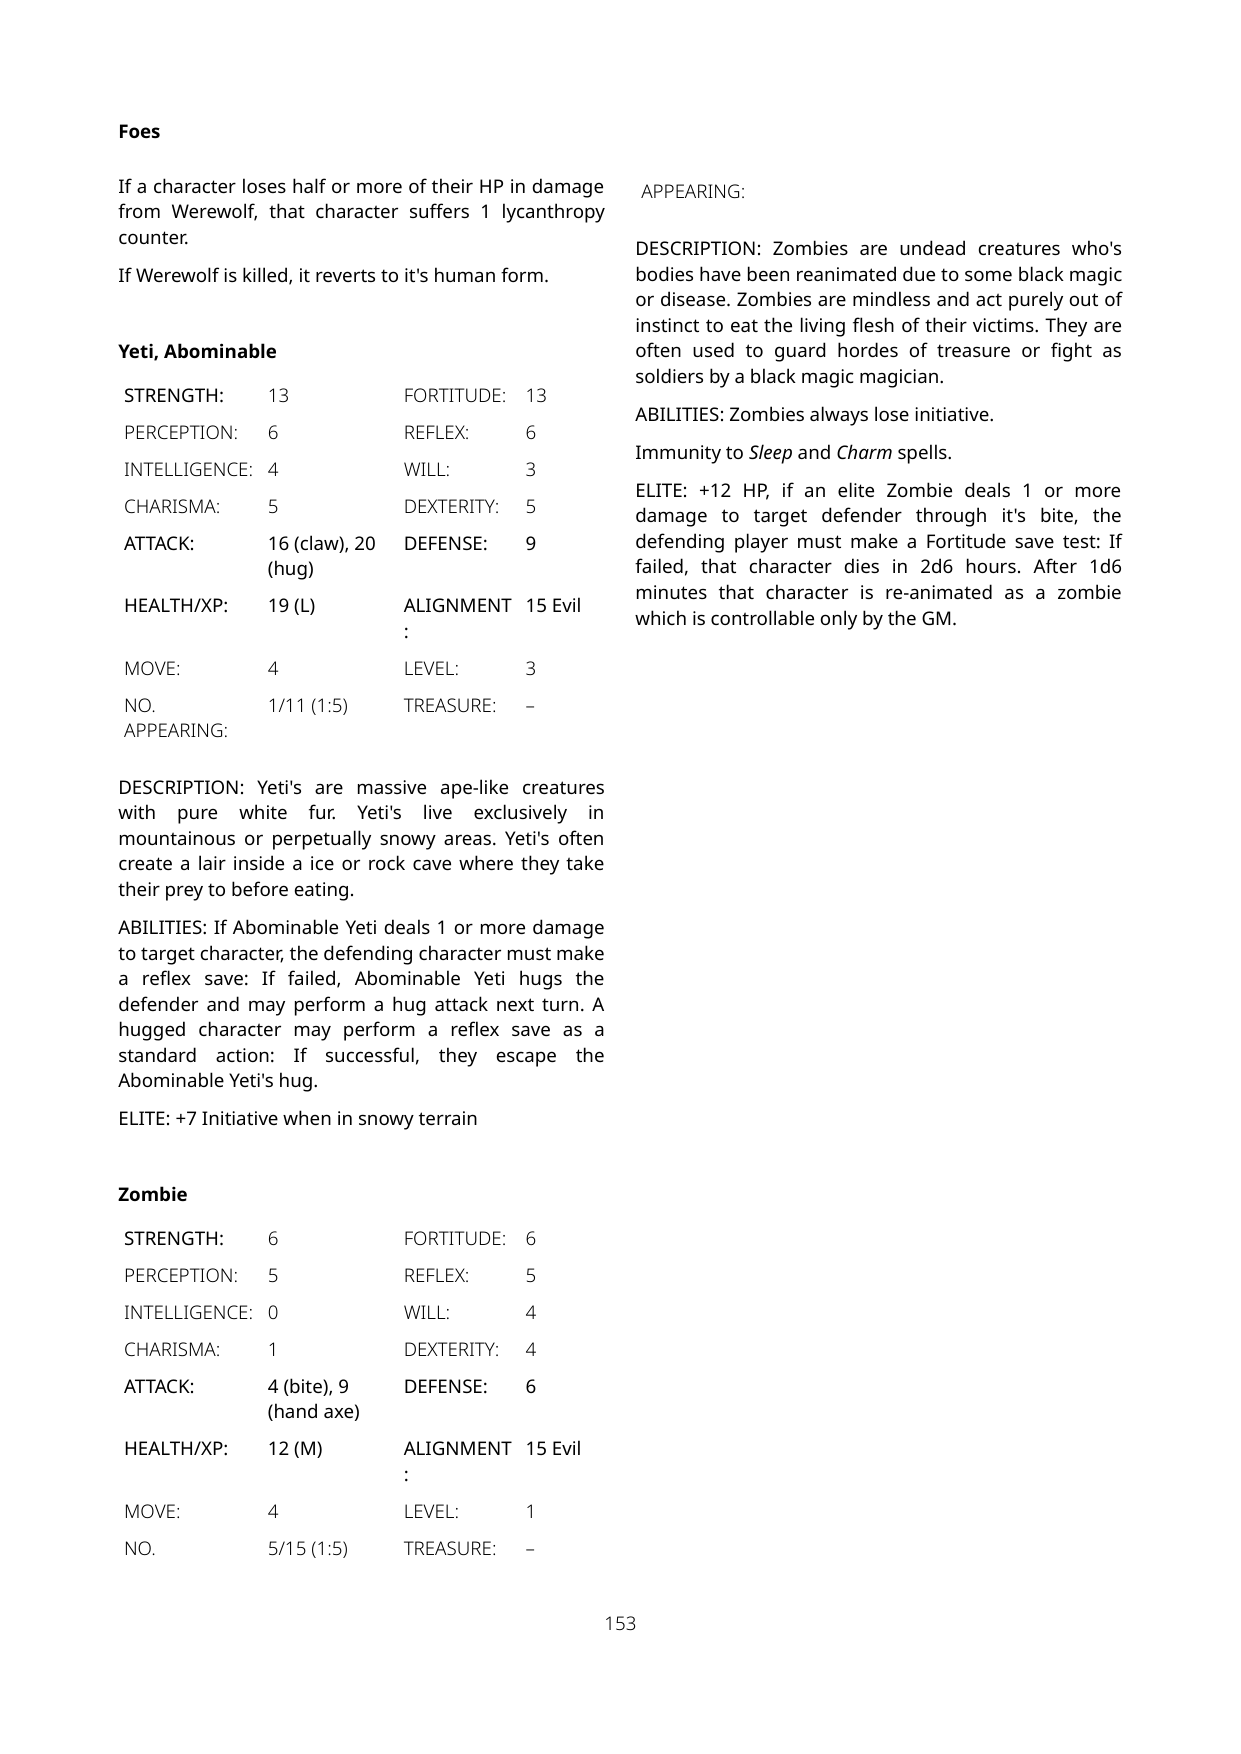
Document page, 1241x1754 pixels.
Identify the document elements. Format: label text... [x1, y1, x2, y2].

table_cell 4 [520, 1330, 606, 1367]
table_cell WILL: [398, 1294, 520, 1330]
table_cell 5/15 (1:5) [262, 1529, 398, 1566]
table_cell NO. [118, 1529, 262, 1566]
text ELITE: +7 Initiative when in snowy terrain [118, 1105, 605, 1131]
table_header 6 [520, 1220, 606, 1256]
table_cell DEXTERITY: [398, 1330, 520, 1367]
table_cell 15 Evil [520, 1430, 606, 1492]
table_header 13 [520, 376, 606, 413]
text DESCRIPTION: Zombies are undead creatures who's bodies have been reanimated due to some black magic or disease. Zombies are mindless and act purely out of instinct to eat the living flesh of their victims. They are often used to guard hordes of treasure or fight as soldiers by a black magic magician. [635, 210, 1122, 389]
table_cell 5 [520, 1256, 606, 1293]
table_cell 3 [520, 649, 606, 686]
table_cell DEFENSE: [398, 1368, 520, 1430]
table_cell MOVE: [118, 1493, 262, 1529]
table_cell HEALTH/XP: [118, 1430, 262, 1492]
table_cell REFLEX: [398, 413, 520, 450]
table_cell REFLEX: [398, 1256, 520, 1293]
table_header 13 [262, 376, 398, 413]
table_header FORTITUDE: [398, 1220, 520, 1256]
table_cell ATTACK: [118, 524, 262, 587]
text Yeti, Abominable [118, 338, 605, 364]
text ABILITIES: If Abominable Yeti deals 1 or more damage to target character, the defending character must make a reflex save: If failed, Abominable Yeti hugs the defender and may perform a hug attack next turn. A hugged character may perform a reflex save as a standard action: If successful, they escape the Abominable Yeti's hug. [118, 914, 605, 1093]
table_cell 0 [262, 1294, 398, 1330]
table_cell HEALTH/XP: [118, 587, 262, 649]
table_cell 4 [520, 1294, 606, 1330]
table_cell ATTACK: [118, 1368, 262, 1430]
table_header FORTITUDE: [398, 376, 520, 413]
table_cell ALIGNMENT: [398, 1430, 520, 1492]
table_cell 5 [262, 1256, 398, 1293]
table_cell MOVE: [118, 649, 262, 686]
table_cell DEFENSE: [398, 524, 520, 587]
table_cell TREASURE: [398, 686, 520, 749]
table_cell 16 (claw), 20 (hug) [262, 524, 398, 587]
table_header STRENGTH: [118, 1220, 262, 1256]
text DESCRIPTION: Yeti's are massive ape-like creatures with pure white fur. Yeti's live exclusively in mountainous or perpetually snowy areas. Yeti's often create a lair inside a ice or rock cave where they take their prey to before eating. [118, 749, 605, 902]
table_cell 1 [520, 1493, 606, 1529]
table_cell DEXTERITY: [398, 487, 520, 524]
table_cell – [520, 686, 606, 749]
table_cell 5 [262, 487, 398, 524]
table_cell [915, 173, 1037, 210]
table_cell 1/11 (1:5) [262, 686, 398, 749]
table_cell LEVEL: [398, 1493, 520, 1529]
table_cell 6 [520, 413, 606, 450]
table_cell 6 [262, 413, 398, 450]
table_cell 4 [262, 450, 398, 487]
table_cell 3 [520, 450, 606, 487]
table_cell 5 [520, 487, 606, 524]
table_cell PERCEPTION: [118, 413, 262, 450]
table_cell – [520, 1529, 606, 1566]
table_cell PERCEPTION: [118, 1256, 262, 1293]
table_cell [1037, 173, 1123, 210]
table_cell CHARISMA: [118, 487, 262, 524]
table_cell INTELLIGENCE: [118, 1294, 262, 1330]
table_cell 4 [262, 649, 398, 686]
table_cell 4 [262, 1493, 398, 1529]
text ELITE: +12 HP, if an elite Zombie deals 1 or more damage to target defender through it's bite, the defending player must make a Fortitude save test: If failed, that character dies in 2d6 hours. After 1d6 minutes that character is re-animated as a zombie which is controllable only by the GM. [635, 477, 1122, 630]
table_cell LEVEL: [398, 649, 520, 686]
text If Werewolf is killed, it reverts to it's human form. [118, 262, 605, 288]
table_cell 1 [262, 1330, 398, 1367]
text Immunity to Sleep and Charm spells. [635, 439, 1122, 465]
table_cell 4 (bite), 9 (hand axe) [262, 1368, 398, 1430]
table_cell 9 [520, 524, 606, 587]
text ABILITIES: Zombies always lose initiative. [635, 401, 1122, 427]
table_cell 6 [520, 1368, 606, 1430]
table_cell WILL: [398, 450, 520, 487]
table_cell [779, 173, 915, 210]
table_header STRENGTH: [118, 376, 262, 413]
table_cell INTELLIGENCE: [118, 450, 262, 487]
table_cell ALIGNMENT: [398, 587, 520, 649]
table_header 6 [262, 1220, 398, 1256]
table_cell 19 (L) [262, 587, 398, 649]
table_cell 12 (M) [262, 1430, 398, 1492]
table_cell CHARISMA: [118, 1330, 262, 1367]
table_cell TREASURE: [398, 1529, 520, 1566]
text If a character loses half or more of their HP in damage from Werewolf, that character suffers 1 lycanthropy counter. [118, 173, 605, 250]
table_cell NO. APPEARING: [118, 686, 262, 749]
table_cell APPEARING: [635, 173, 779, 210]
text Zombie [118, 1181, 605, 1207]
table_cell 15 Evil [520, 587, 606, 649]
